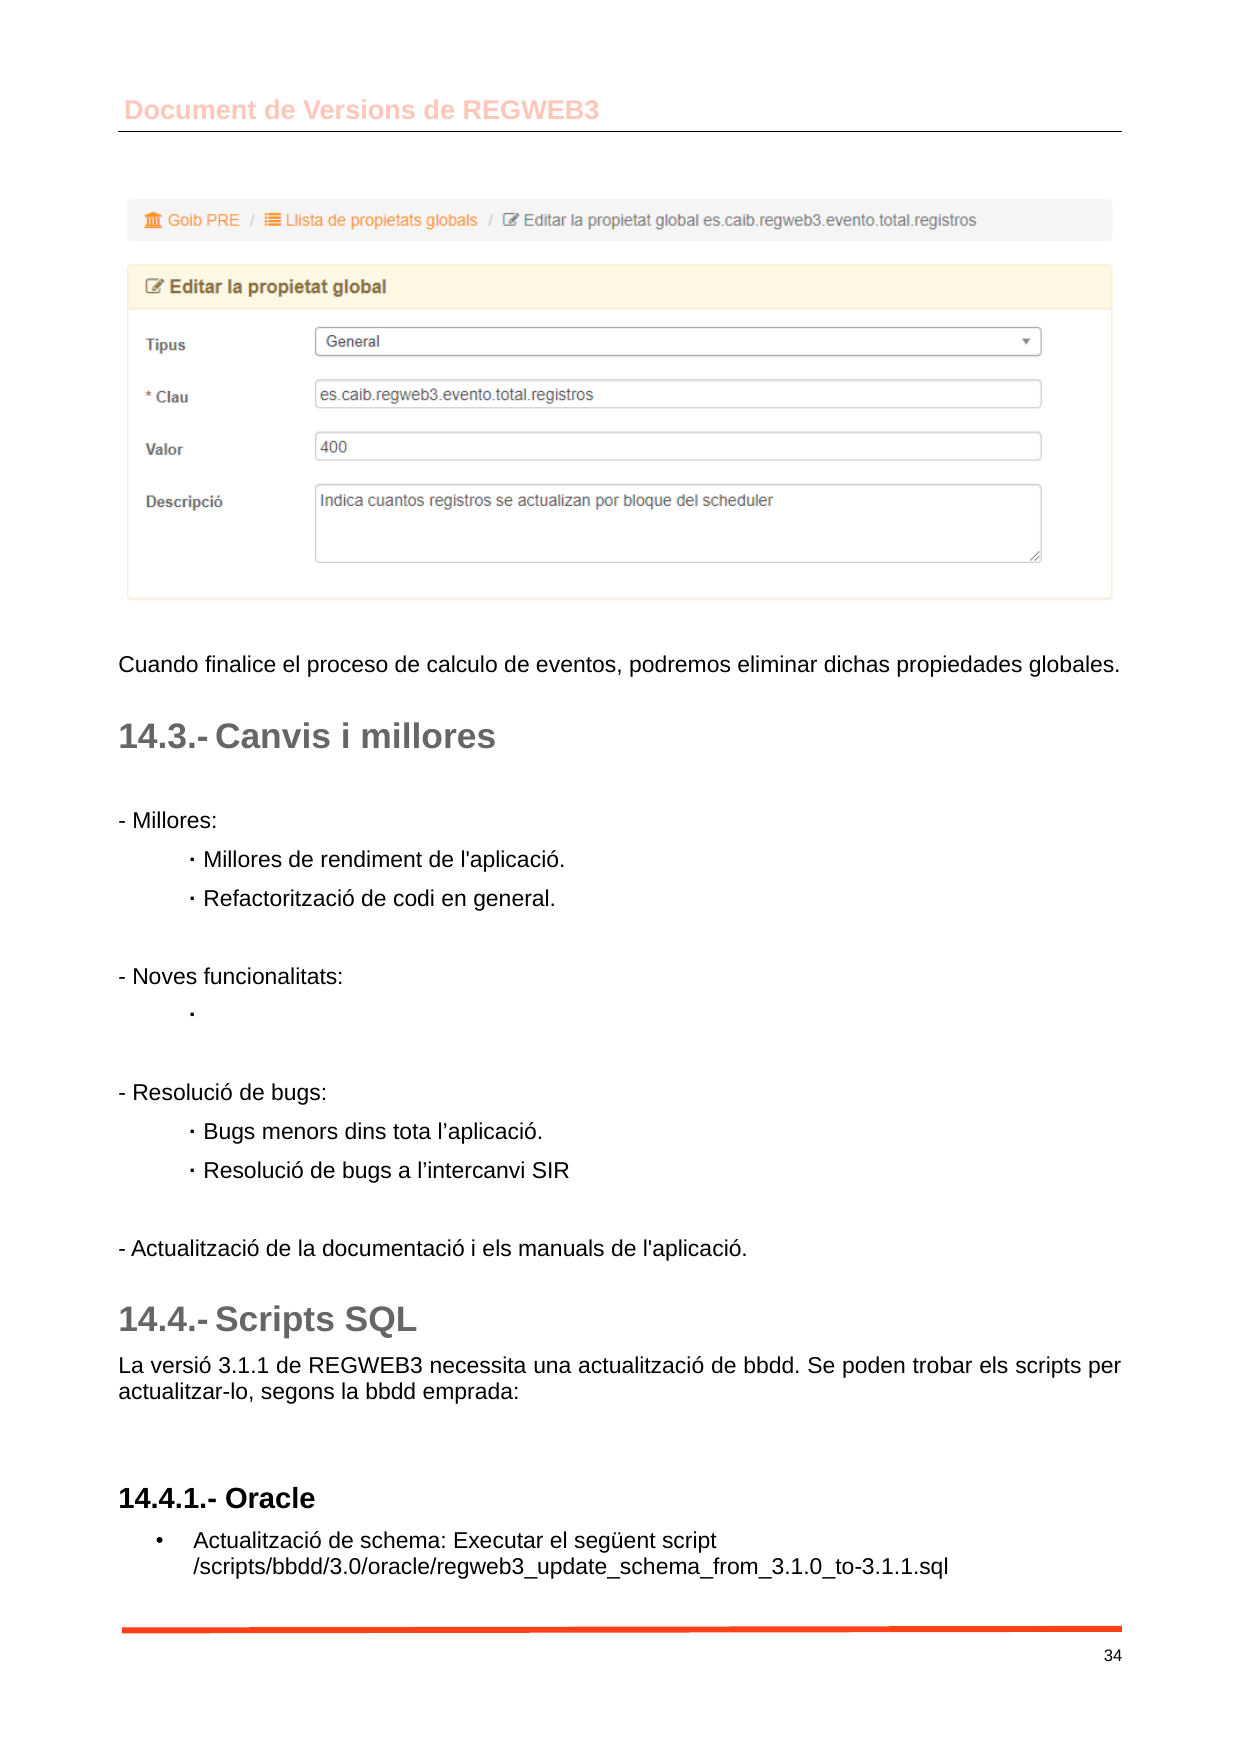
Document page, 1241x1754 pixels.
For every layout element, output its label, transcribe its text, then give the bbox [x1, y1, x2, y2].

picture [118, 192, 1123, 613]
text · Refactorització de codi en general. [189, 885, 1122, 911]
subtitle Canvis i millores [118, 715, 1122, 756]
text - Noves funcionalitats: [118, 963, 1122, 989]
text La versió 3.1.1 de REGWEB3 necessita una actualització de bbdd. Se poden trobar els scripts per actualitzar-lo, segons la bbdd emprada: [118, 1352, 1122, 1404]
text - Millores: [118, 807, 1122, 833]
text · Millores de rendiment de l'aplicació. [189, 846, 1122, 872]
subtitle Oracle [118, 1481, 1122, 1514]
text · Resolució de bugs a l’intercanvi SIR [189, 1157, 1122, 1183]
subtitle Scripts SQL [118, 1298, 1122, 1339]
text · Bugs menors dins tota l’aplicació. [189, 1118, 1122, 1144]
text · [189, 1001, 1122, 1028]
text - Actualització de la documentació i els manuals de l'aplicació. [118, 1234, 1122, 1261]
text Cuando finalice el proceso de calculo de eventos, podremos eliminar dichas propiedades globales. [118, 651, 1122, 678]
text - Resolució de bugs: [118, 1079, 1122, 1106]
list Actualització de schema: Executar el següent script /scripts/bbdd/3.0/oracle/regweb3_update_schema_from_3.1.0_to-3.1.1.sql [156, 1527, 1122, 1579]
